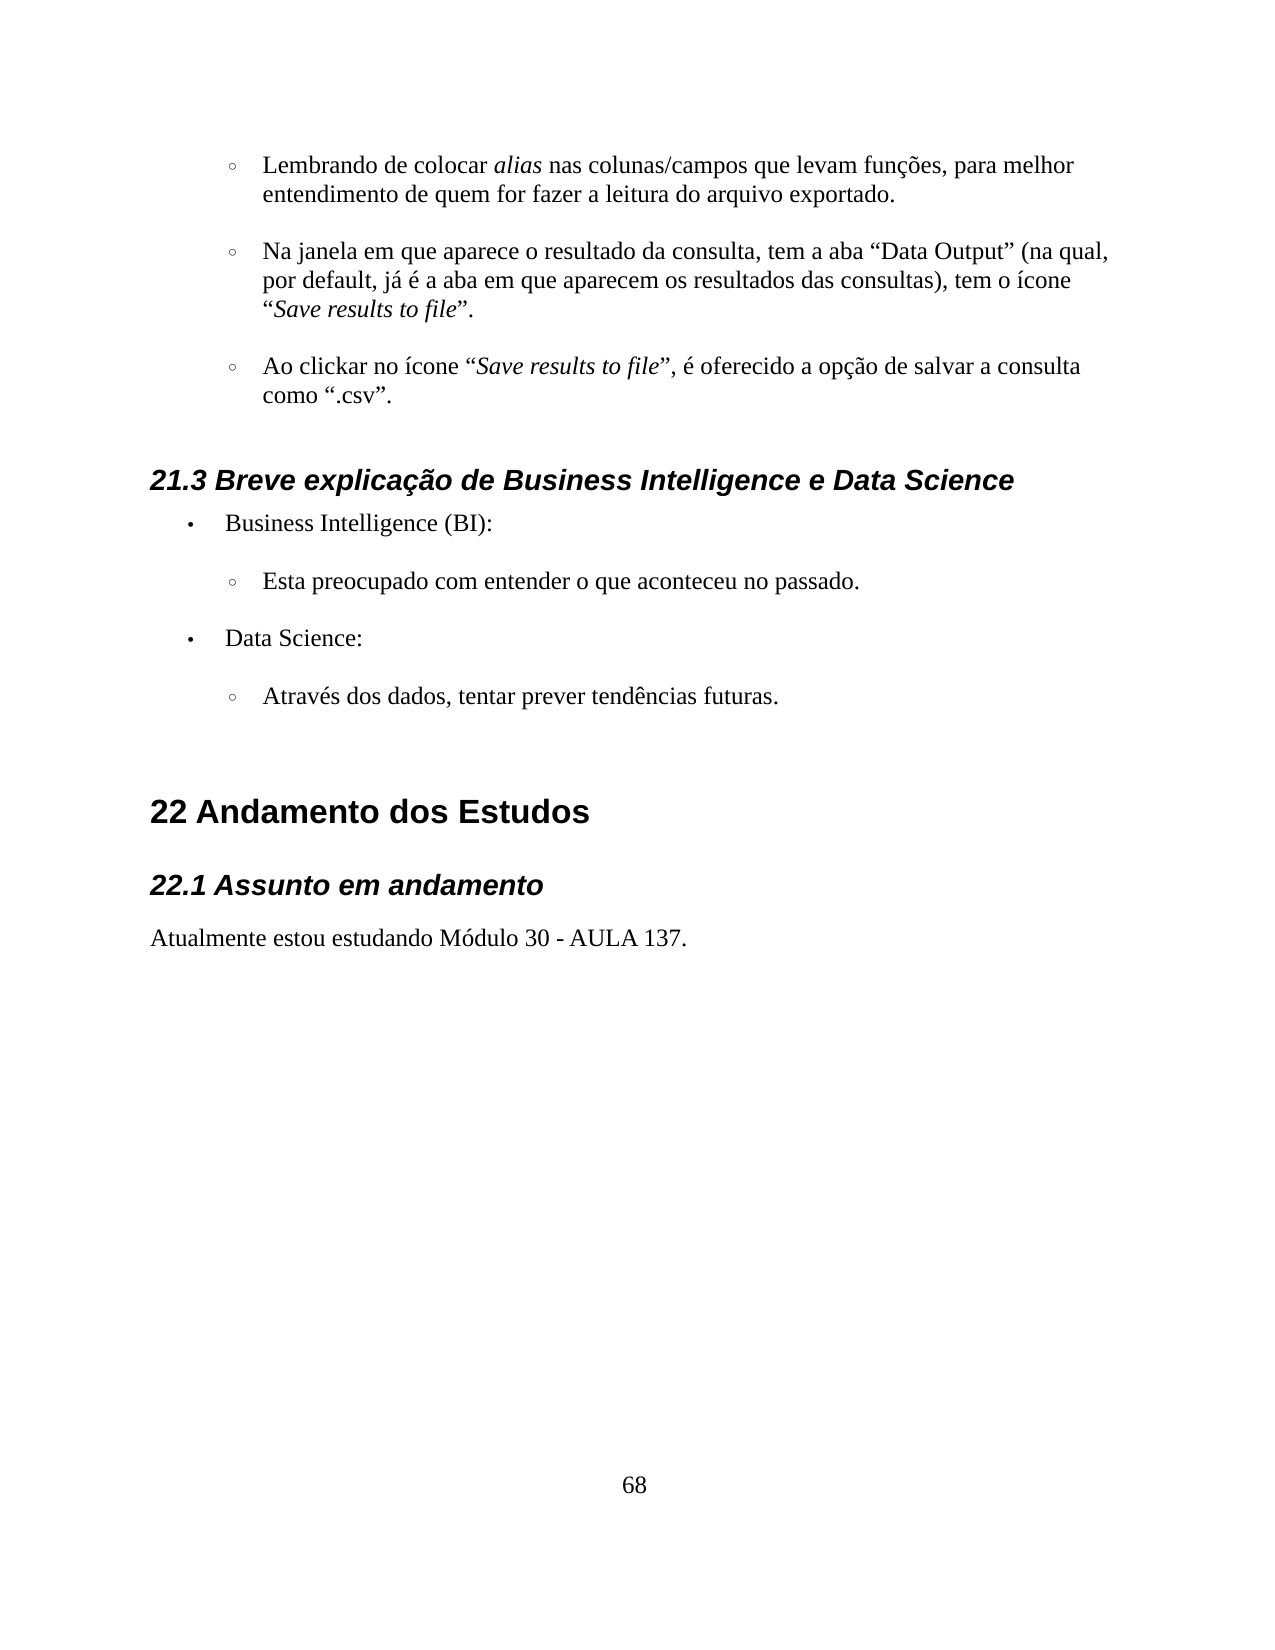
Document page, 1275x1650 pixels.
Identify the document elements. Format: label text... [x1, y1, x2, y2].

text Atualmente estou estudando Módulo 30 - AULA 137. [150, 923, 1125, 981]
list Data Science: [187, 623, 1125, 681]
subtitle 21.3 Breve explicação de Business Intelligence e Data Science [150, 462, 1125, 496]
list Esta preocupado com entender o que aconteceu no passado. [225, 566, 1125, 623]
list Na janela em que aparece o resultado da consulta, tem a aba “Data Output” (na qual, por default, já é a aba em que aparecem os resultados das consultas), tem o ícone “Save results to file”. [225, 236, 1125, 351]
list Ao clickar no ícone “Save results to file”, é oferecido a opção de salvar a consulta como “.csv”. [225, 351, 1125, 437]
list Lembrando de colocar alias nas colunas/campos que levam funções, para melhor entendimento de quem for fazer a leitura do arquivo exportado. [225, 150, 1125, 236]
list Através dos dados, tentar prever tendências futuras. [225, 681, 1125, 738]
subtitle 22.1 Assunto em andamento [150, 868, 1125, 902]
list Business Intelligence (BI): [187, 508, 1125, 566]
subtitle 22 Andamento dos Estudos [150, 792, 1125, 831]
